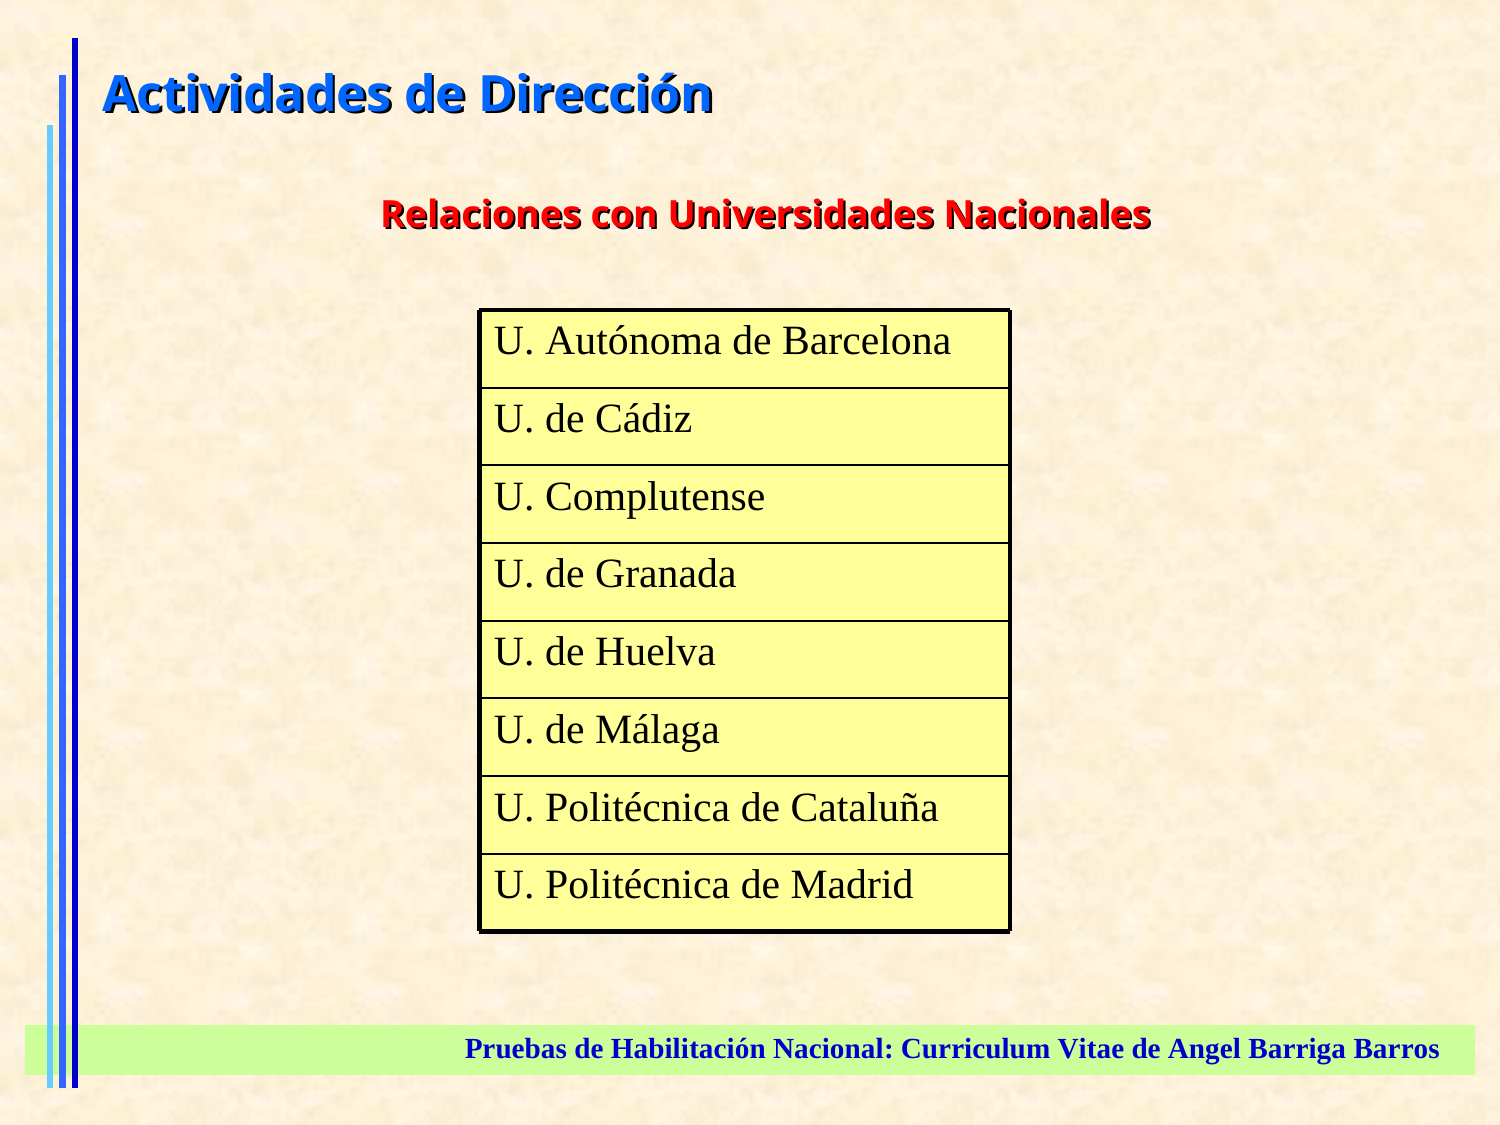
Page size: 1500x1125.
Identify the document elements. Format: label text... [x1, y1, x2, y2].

text_box U. Politécnica de Cataluña [482, 777, 1008, 853]
text_box Actividades de Dirección [87, 49, 729, 134]
text_box U. Autónoma de Barcelona [482, 312, 1008, 387]
text_box U. de Málaga [482, 699, 1008, 775]
text_box Relaciones con Universidades Nacionales [365, 179, 1167, 246]
text_box U. Complutense [482, 466, 1008, 542]
text_box U. Politécnica de Madrid [482, 855, 1008, 929]
picture [0, 0, 1500, 1125]
text_box U. de Huelva [482, 622, 1008, 697]
text_box U. de Granada [482, 544, 1008, 620]
text_box U. de Cádiz [482, 389, 1008, 464]
